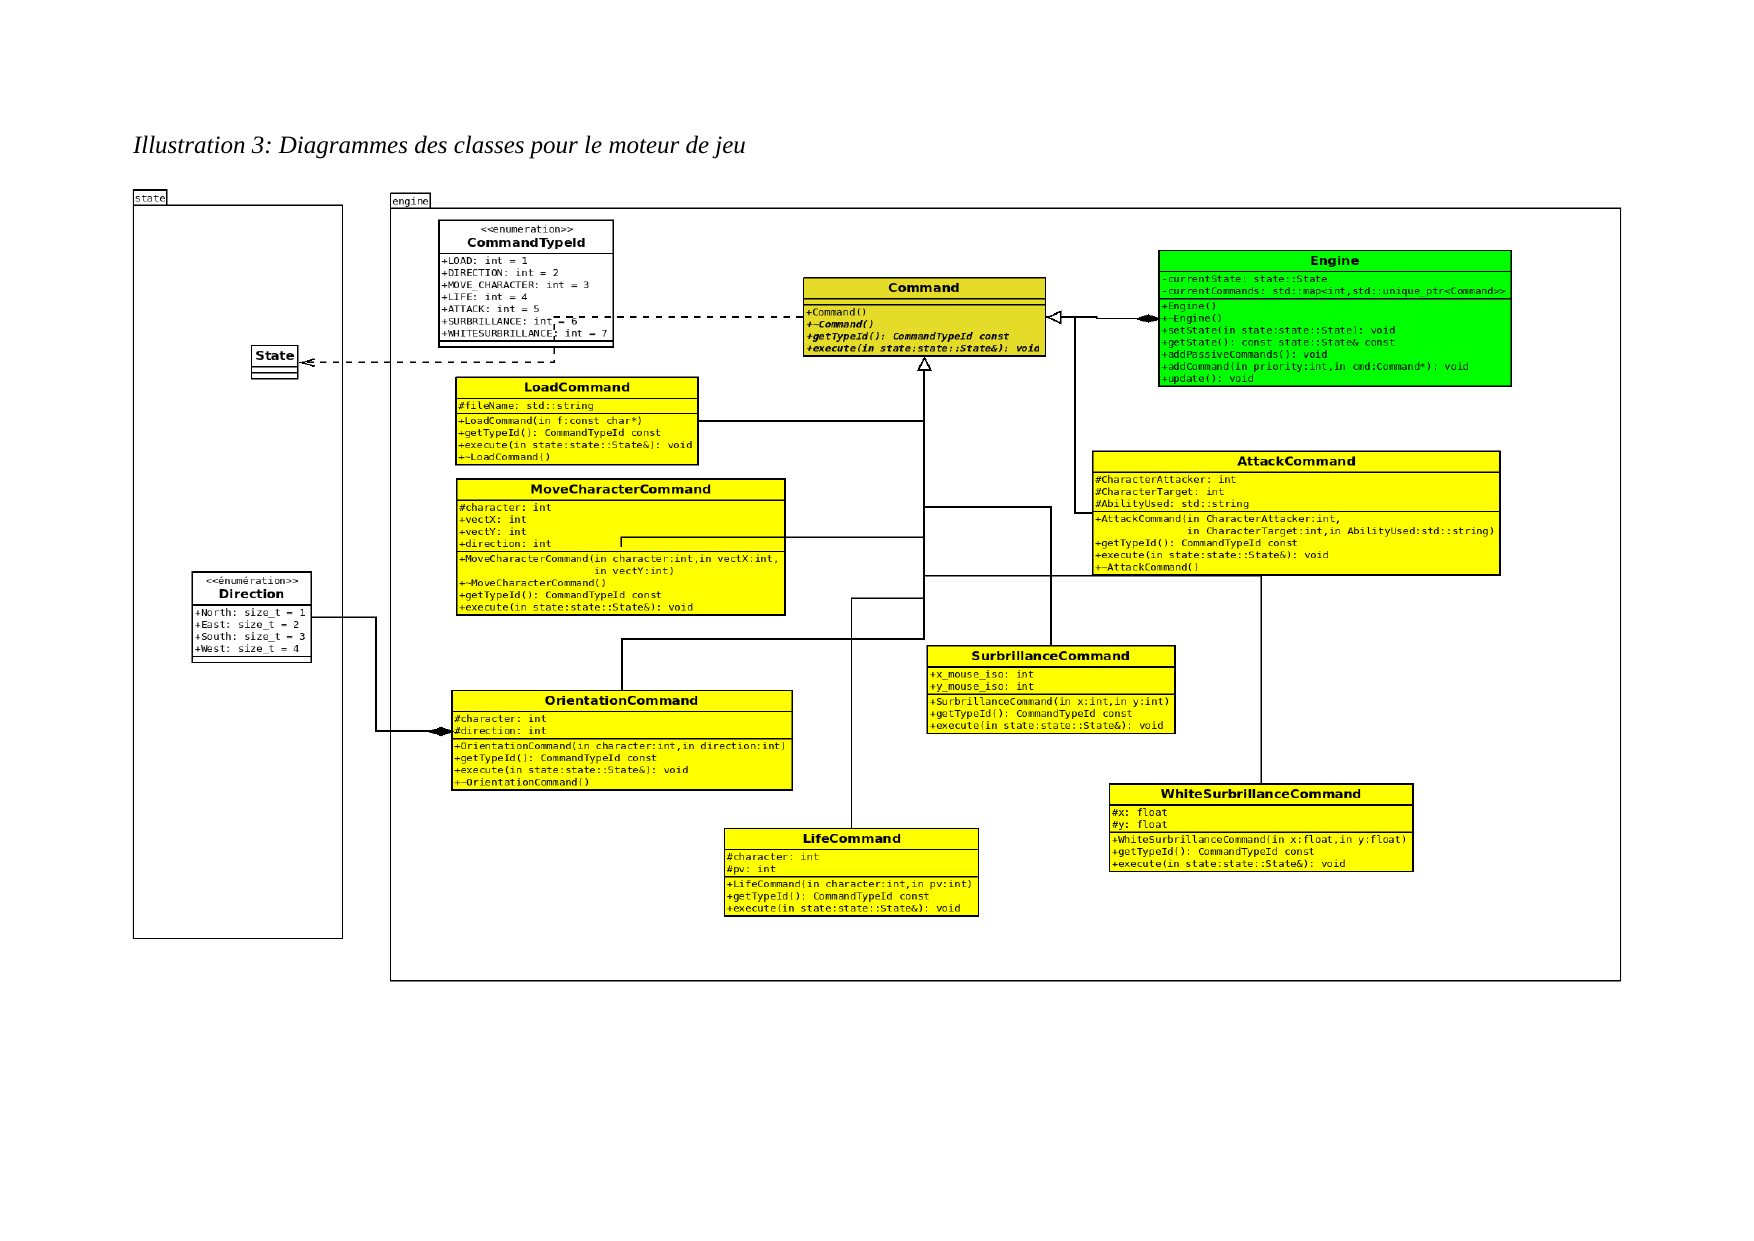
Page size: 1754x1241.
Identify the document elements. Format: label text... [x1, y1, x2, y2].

picture [132, 189, 1622, 982]
text Illustration 3: Diagrammes des classes pour le moteur de jeu [133, 131, 1621, 159]
